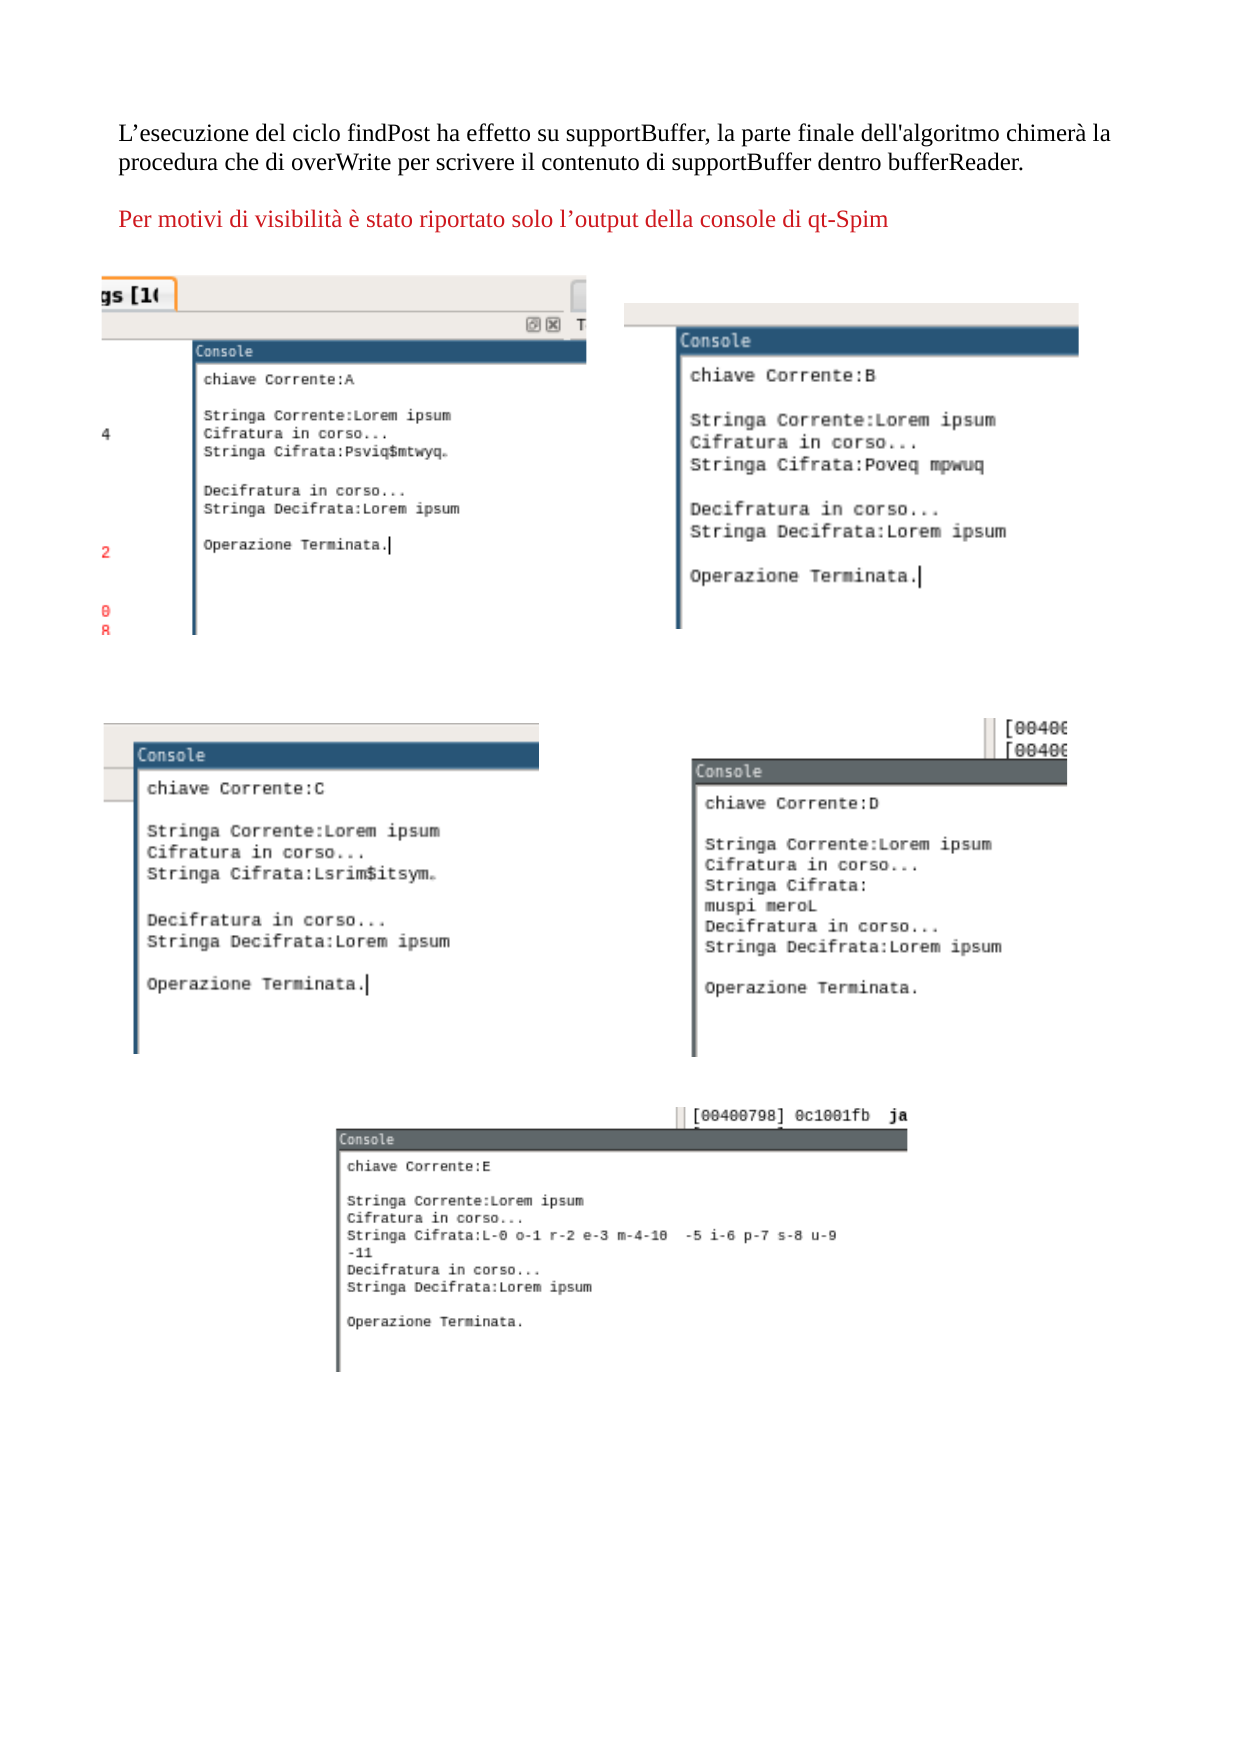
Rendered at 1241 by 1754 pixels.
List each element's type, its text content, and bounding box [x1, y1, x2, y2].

picture [622, 718, 1068, 1057]
picture [624, 303, 1079, 629]
text Per motivi di visibilità è stato riportato solo l’output della console di qt-Spim [118, 204, 1122, 233]
picture [292, 1107, 908, 1372]
picture [103, 723, 539, 1054]
text L’esecuzione del ciclo findPost ha effetto su supportBuffer, la parte finale dell'algoritmo chimerà la procedura che di overWrite per scrivere il contenuto di supportBuffer dentro bufferReader. [118, 118, 1122, 176]
picture [101, 275, 587, 635]
